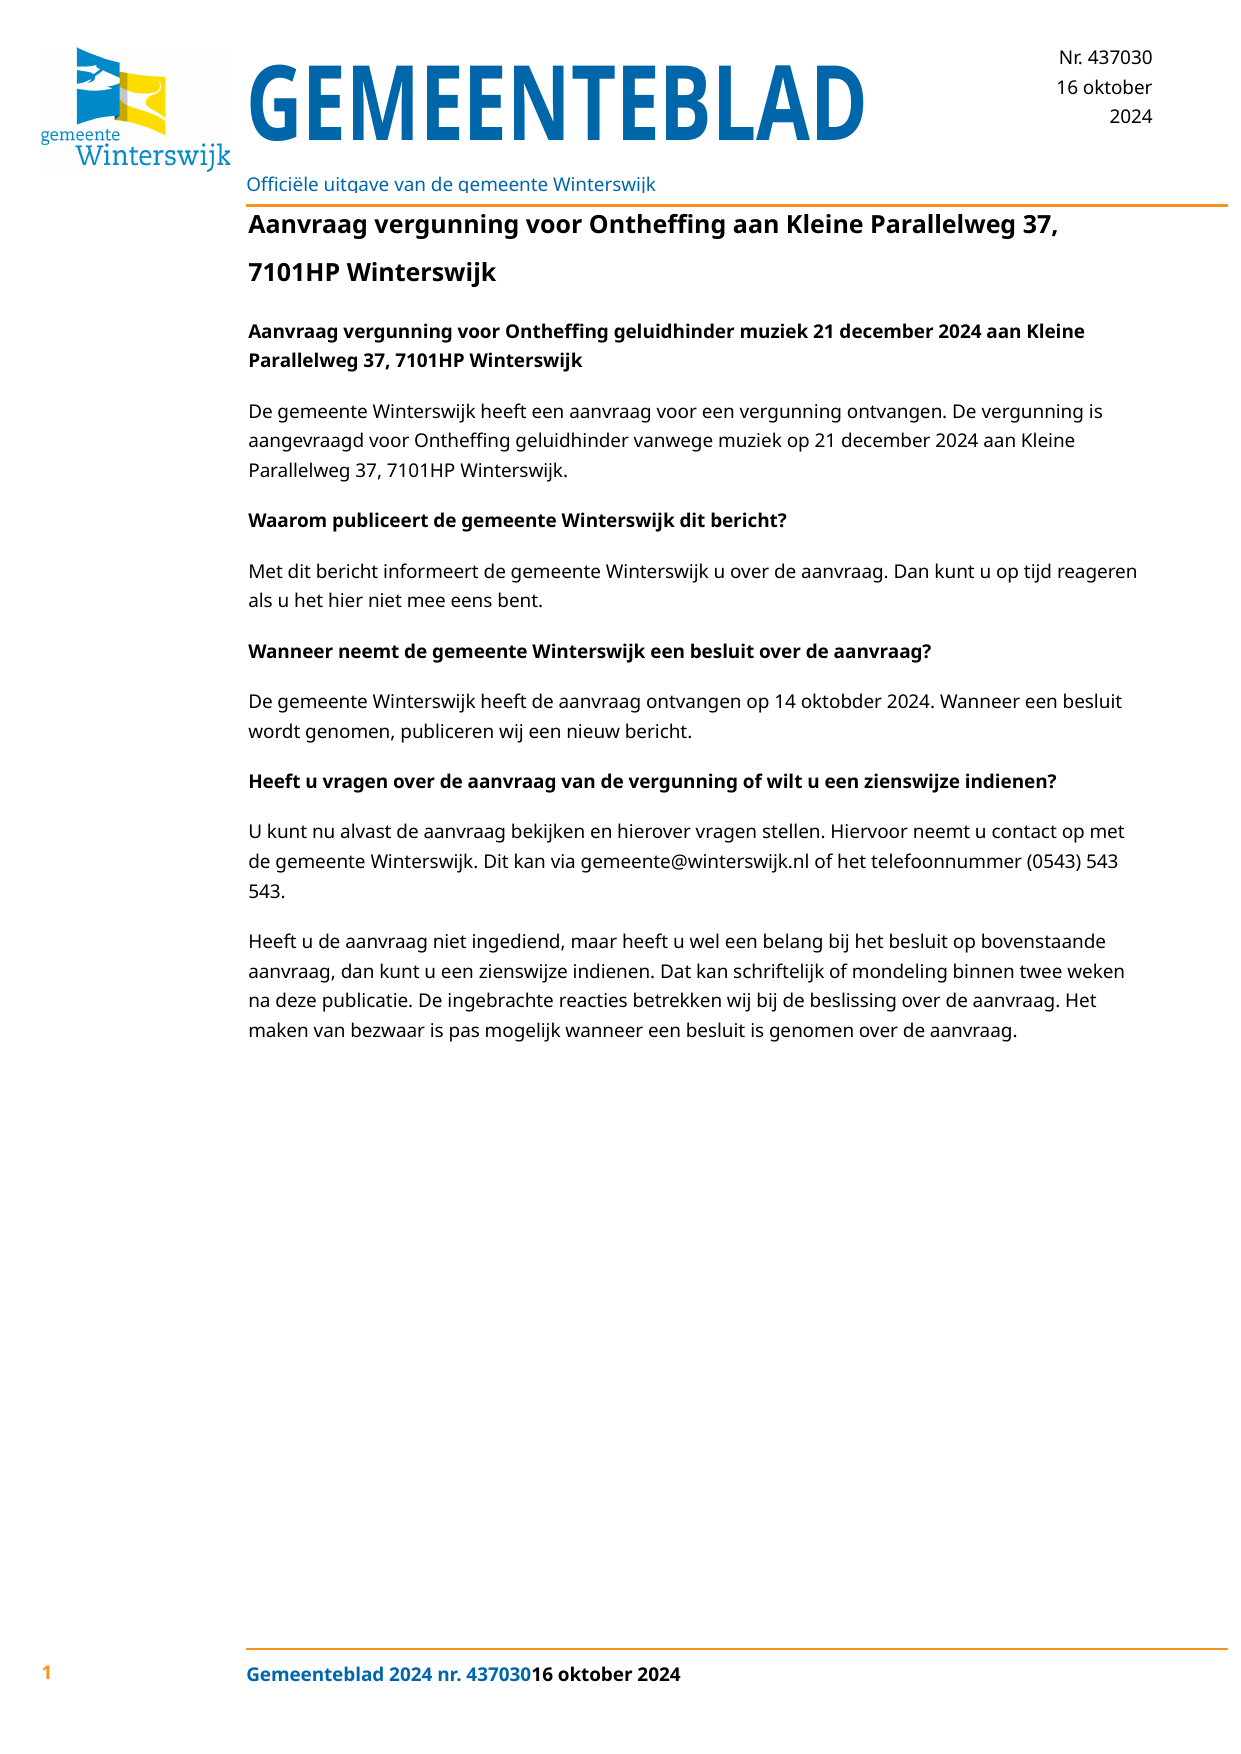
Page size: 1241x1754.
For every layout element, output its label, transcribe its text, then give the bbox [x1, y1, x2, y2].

text Aanvraag vergunning voor Ontheffing geluidhinder muziek 21 december 2024 aan Kleine Parallelweg 37, 7101HP Winterswijk [248, 318, 1152, 373]
text Waarom publiceert de gemeente Winterswijk dit bericht? [248, 507, 1152, 533]
text De gemeente Winterswijk heeft een aanvraag voor een vergunning ontvangen. De vergunning is aangevraagd voor Ontheffing geluidhinder vanwege muziek op 21 december 2024 aan Kleine Parallelweg 37, 7101HP Winterswijk. [248, 398, 1152, 483]
text Wanneer neemt de gemeente Winterswijk een besluit over de aanvraag? [248, 638, 1152, 664]
text Heeft u vragen over de aanvraag van de vergunning of wilt u een zienswijze indienen? [248, 768, 1152, 794]
text Aanvraag vergunning voor Ontheffing aan Kleine Parallelweg 37, 7101HP Winterswijk [248, 207, 1152, 288]
text Heeft u de aanvraag niet ingediend, maar heeft u wel een belang bij het besluit op bovenstaande aanvraag, dan kunt u een zienswijze indienen. Dat kan schriftelijk of mondeling binnen twee weken na deze publicatie. De ingebrachte reacties betrekken wij bij de beslissing over de aanvraag. Het maken van bezwaar is pas mogelijk wanneer een besluit is genomen over de aanvraag. [248, 928, 1152, 1043]
text De gemeente Winterswijk heeft de aanvraag ontvangen op 14 oktobder 2024. Wanneer een besluit wordt genomen, publiceren wij een nieuw bericht. [248, 688, 1152, 744]
picture [225, 153, 231, 162]
text U kunt nu alvast de aanvraag bekijken en hierover vragen stellen. Hiervoor neemt u contact op met de gemeente Winterswijk. Dit kan via gemeente@winterswijk.nl of het telefoonnummer (0543) 543 543. [248, 819, 1152, 904]
text Met dit bericht informeert de gemeente Winterswijk u over de aanvraag. Dan kunt u op tijd reageren als u het hier niet mee eens bent. [248, 558, 1152, 613]
picture [41, 47, 231, 172]
